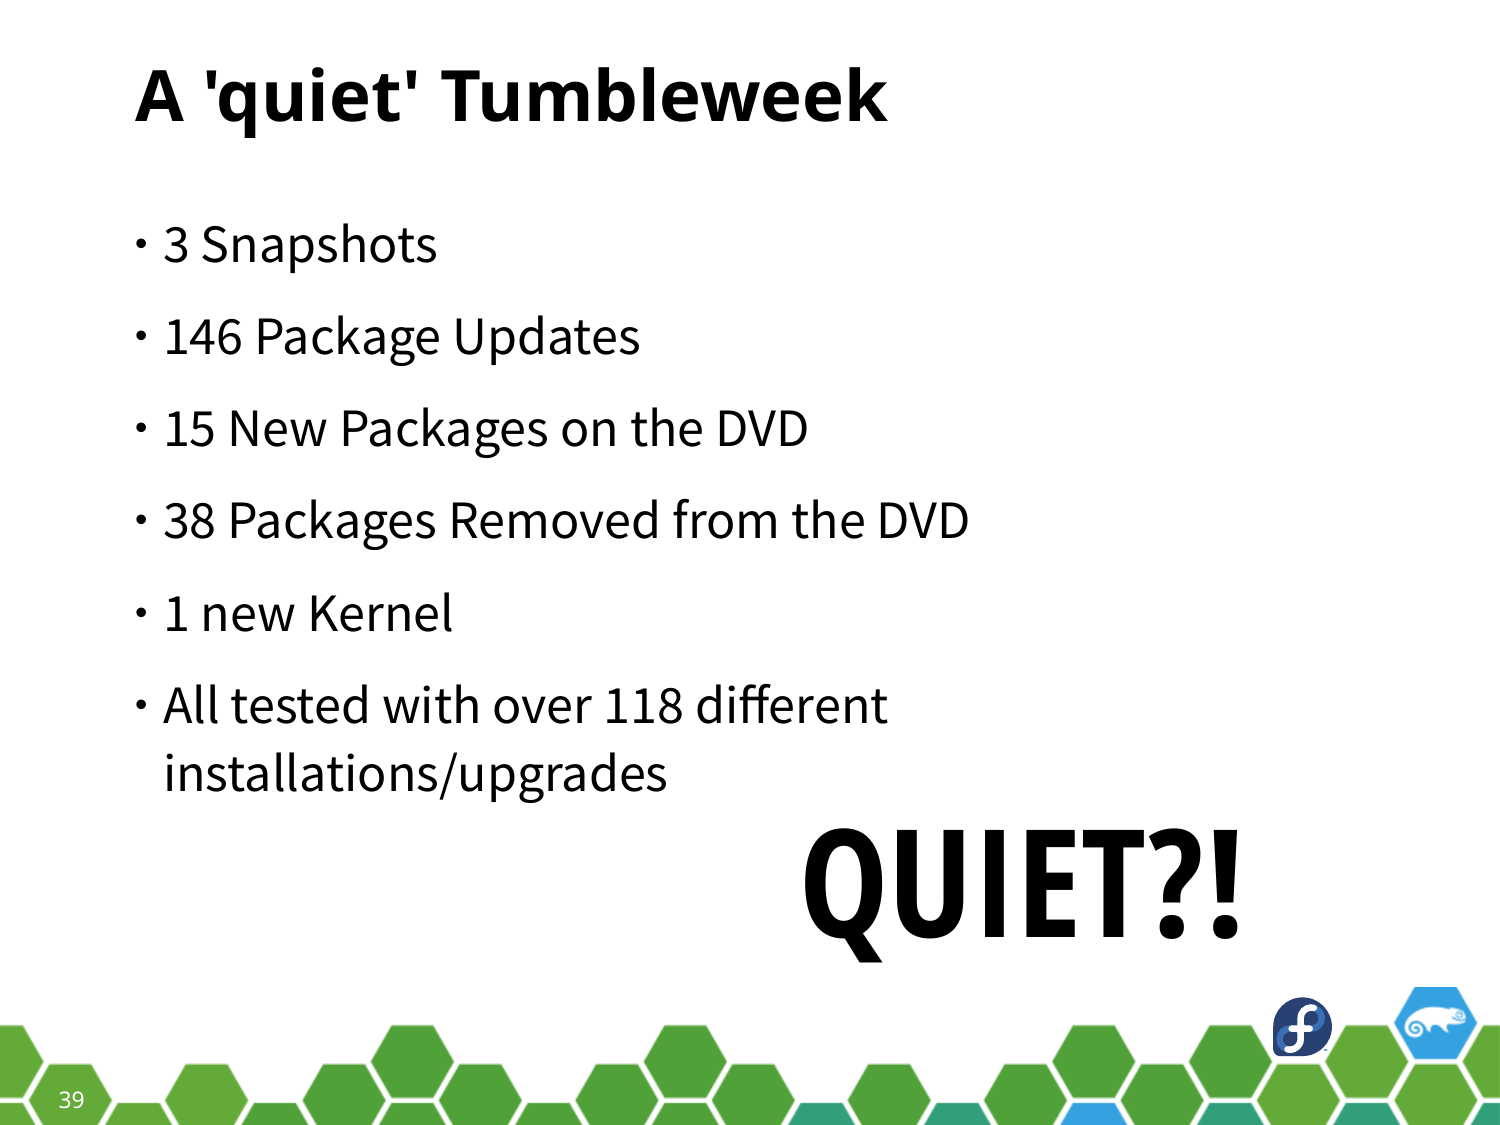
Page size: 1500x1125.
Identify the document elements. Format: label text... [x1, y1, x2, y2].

text_box QUIET?! [784, 769, 1262, 989]
title A 'quiet' Tumbleweek [135, 12, 1372, 175]
list 3 Snapshots 146 Package Updates 15 New Packages on the DVD 38 Packages Removed from the DVD 1 new Kernel All tested with over 118 different installations/upgrades [135, 208, 1372, 862]
picture [0, 987, 1500, 1125]
